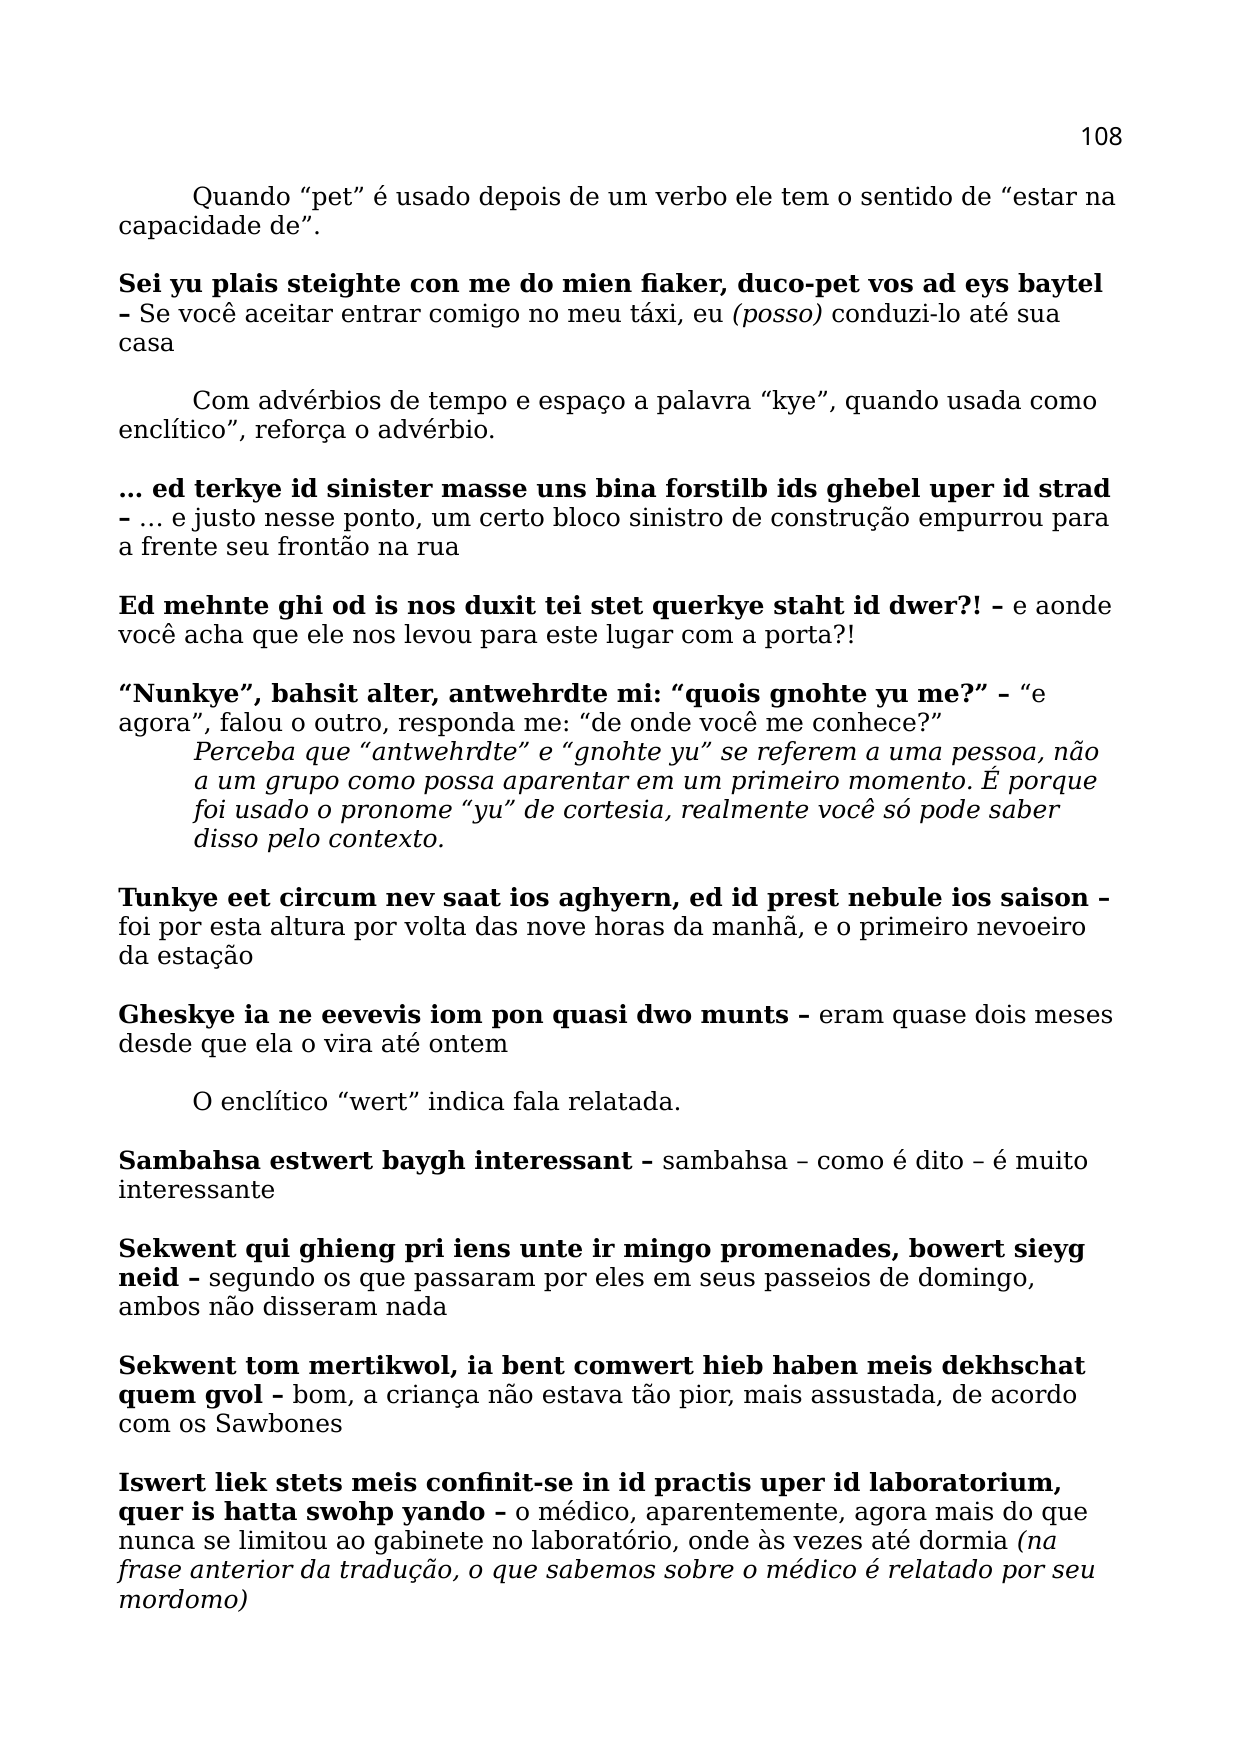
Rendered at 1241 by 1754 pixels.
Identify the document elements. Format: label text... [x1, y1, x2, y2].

text Tunkye eet circum nev saat ios aghyern, ed id prest nebule ios saison – foi por esta altura por volta das nove horas da manhã, e o primeiro nevoeiro da estação [118, 883, 1123, 971]
text Ed mehnte ghi od is nos duxit tei stet querkye staht id dwer?! – e aonde você acha que ele nos levou para este lugar com a porta?! [118, 591, 1123, 649]
text Sei yu plais steighte con me do mien fiaker, duco-pet vos ad eys baytel – Se você aceitar entrar comigo no meu táxi, eu (posso) conduzi-lo até sua casa [118, 269, 1123, 357]
text Iswert liek stets meis confinit-se in id practis uper id laboratorium, quer is hatta swohp yando – o médico, aparentemente, agora mais do que nunca se limitou ao gabinete no laboratório, onde às vezes até dormia (na frase anterior da tradução, o que sabemos sobre o médico é relatado por seu mordomo) [118, 1468, 1123, 1614]
text … ed terkye id sinister masse uns bina forstilb ids ghebel uper id strad – … e justo nesse ponto, um certo bloco sinistro de construção empurrou para a frente seu frontão na rua [118, 474, 1123, 562]
text Com advérbios de tempo e espaço a palavra “kye”, quando usada como enclítico”, reforça o advérbio. [118, 386, 1123, 444]
text O enclítico “wert” indica fala relatada. [118, 1087, 1123, 1117]
text Quando “pet” é usado depois de um verbo ele tem o sentido de “estar na capacidade de”. [118, 182, 1123, 240]
text “Nunkye”, bahsit alter, antwehrdte mi: “quois gnohte yu me?” – “e agora”, falou o outro, responda me: “de onde você me conhece?” [118, 678, 1123, 737]
text Gheskye ia ne eevevis iom pon quasi dwo munts – eram quase dois meses desde que ela o vira até ontem [118, 1000, 1123, 1058]
text Sambahsa estwert baygh interessant – sambahsa – como é dito – é muito interessante [118, 1146, 1123, 1204]
text Sekwent tom mertikwol, ia bent comwert hieb haben meis dekhschat quem gvol – bom, a criança não estava tão pior, mais assustada, de acordo com os Sawbones [118, 1351, 1123, 1438]
text Perceba que “antwehrdte” e “gnohte yu” se referem a uma pessoa, não a um grupo como possa aparentar em um primeiro momento. É porque foi usado o pronome “yu” de cortesia, realmente você só pode saber disso pelo contexto. [194, 737, 1123, 854]
text Sekwent qui ghieng pri iens unte ir mingo promenades, bowert sieyg neid – segundo os que passaram por eles em seus passeios de domingo, ambos não disseram nada [118, 1233, 1123, 1321]
